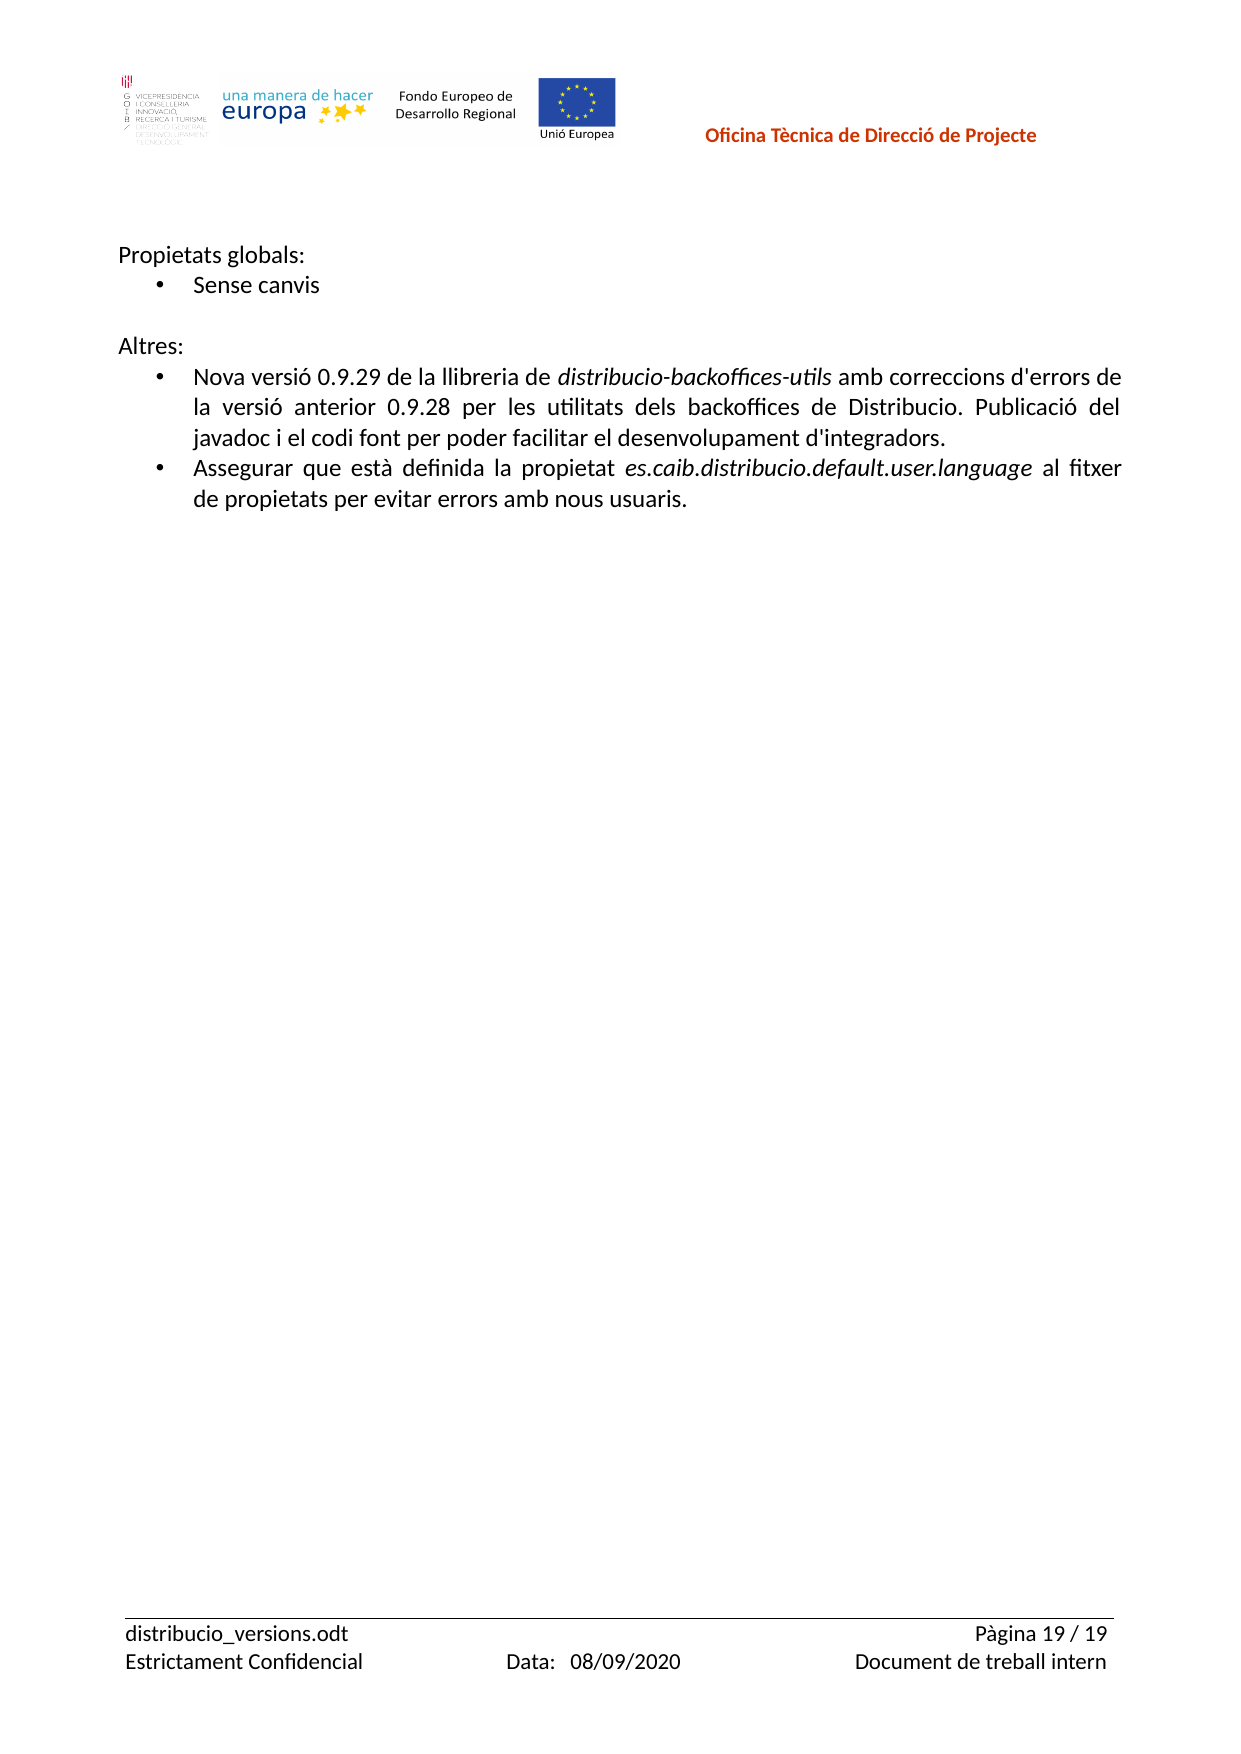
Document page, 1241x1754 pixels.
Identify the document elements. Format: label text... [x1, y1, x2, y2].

picture [118, 73, 213, 147]
list Assegurar que està definida la propietat es.caib.distribucio.default.user.language al fitxer de propietats per evitar errors amb nous usuaris. [156, 452, 1122, 513]
text Propietats globals: [118, 239, 1122, 269]
list Sense canvis [156, 269, 1122, 300]
list Nova versió 0.9.29 de la llibreria de distribucio-backoffices-utils amb correccions d'errors de la versió anterior 0.9.28 per les utilitats dels backoffices de Distribucio. Publicació del javadoc i el codi font per poder facilitar el desenvolupament d'integradors. [156, 361, 1122, 452]
picture [219, 73, 621, 147]
text Altres: [118, 330, 1122, 361]
